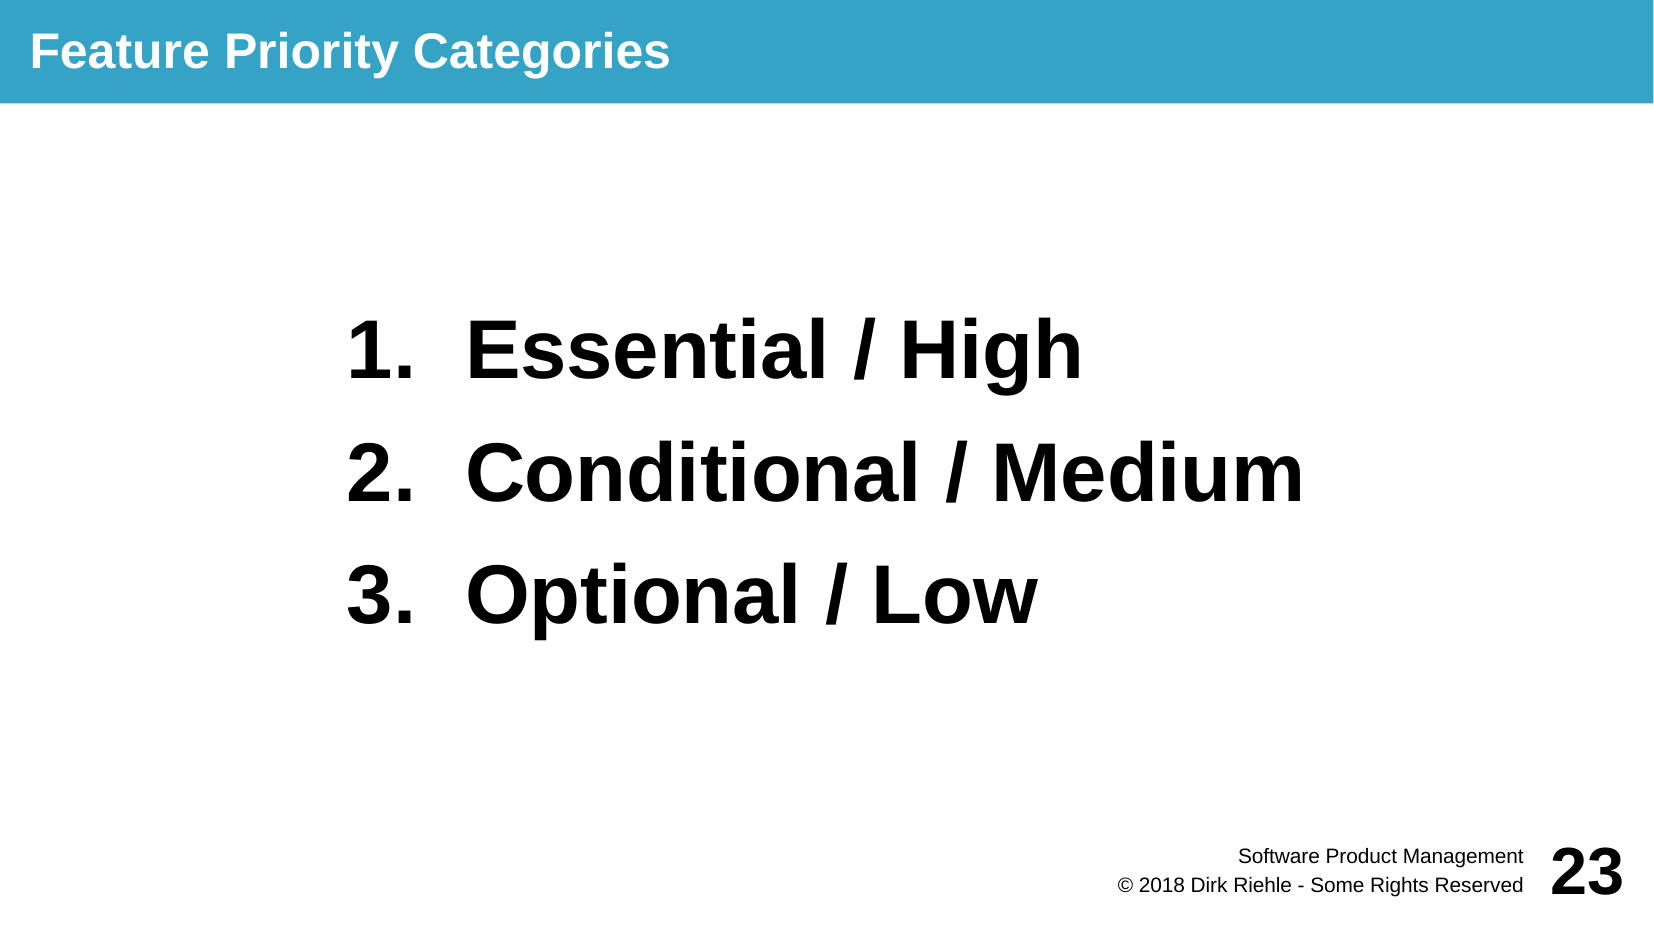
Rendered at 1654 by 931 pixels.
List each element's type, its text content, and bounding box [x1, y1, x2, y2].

title Feature Priority Categories [0, 0, 1654, 104]
subtitle Essential / High Conditional / Medium Optional / Low [29, 132, 1625, 813]
